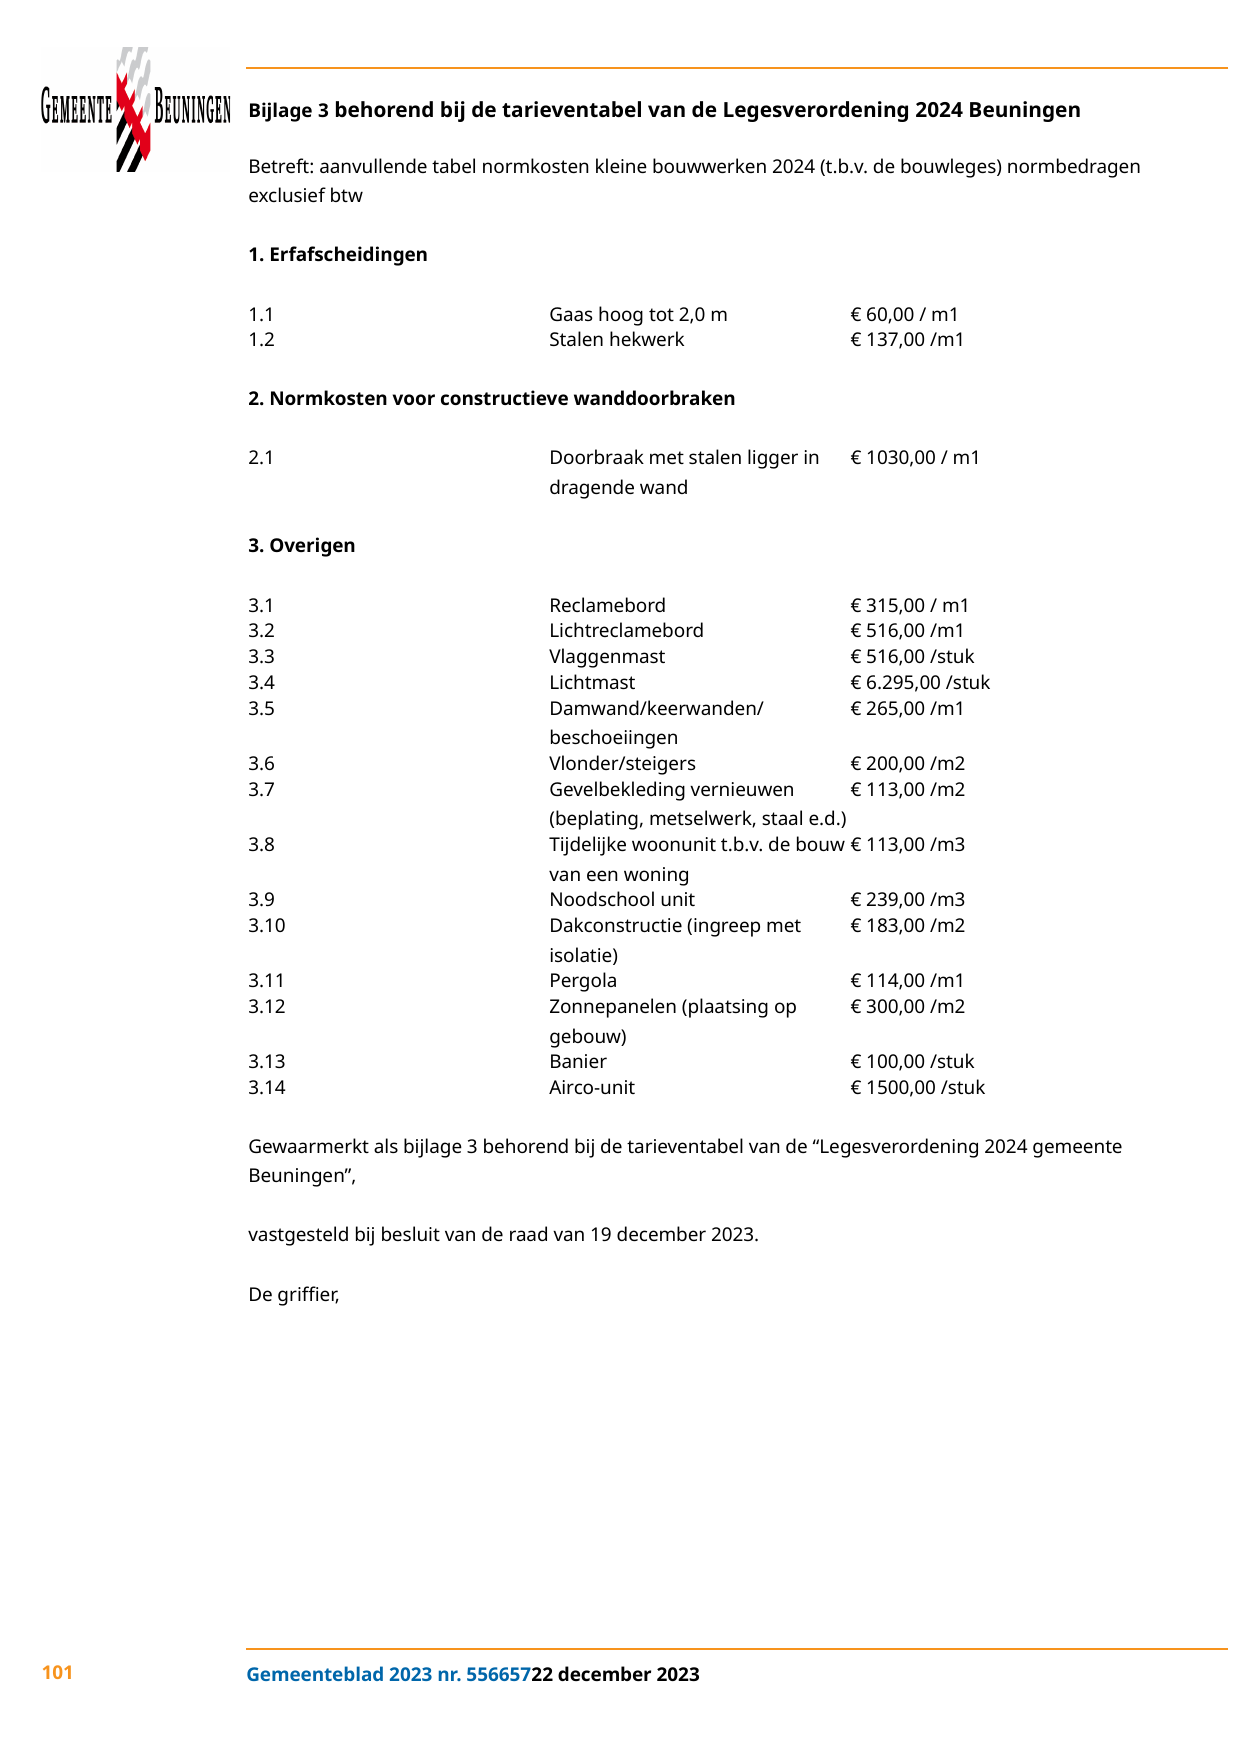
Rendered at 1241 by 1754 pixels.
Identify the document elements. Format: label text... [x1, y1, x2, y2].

table_cell € 100,00 /stuk [850, 1049, 1152, 1074]
table_cell € 113,00 /m3 [850, 831, 1152, 886]
text 3. Overigen [248, 533, 1152, 558]
table_cell Damwand/keerwanden/beschoeiingen [549, 695, 850, 750]
table_header Doorbraak met stalen ligger in dragende wand [549, 445, 850, 500]
text vastgesteld bij besluit van de raad van 19 december 2023. [248, 1222, 1152, 1247]
table_cell Airco-unit [549, 1074, 850, 1100]
table_cell Tijdelijke woonunit t.b.v. de bouw van een woning [549, 831, 850, 886]
table_cell 3.3 [248, 643, 549, 669]
table_cell Gevelbekleding vernieuwen (beplating, metselwerk, staal e.d.) [549, 776, 850, 831]
table_cell € 516,00 /m1 [850, 618, 1152, 643]
table_cell 3.14 [248, 1074, 549, 1100]
text Bijlage 3 behorend bij de tarieventabel van de Legesverordening 2024 Beuningen [248, 95, 1152, 123]
table_header 1.1 [248, 301, 549, 327]
table_cell € 516,00 /stuk [850, 643, 1152, 669]
table_cell € 114,00 /m1 [850, 968, 1152, 993]
table_cell € 239,00 /m3 [850, 886, 1152, 912]
table_cell 3.5 [248, 695, 549, 750]
table_cell 3.8 [248, 831, 549, 886]
table_header € 315,00 / m1 [850, 592, 1152, 618]
table_header Gaas hoog tot 2,0 m [549, 301, 850, 327]
table_cell Vlaggenmast [549, 643, 850, 669]
table_header 2.1 [248, 445, 549, 500]
table_cell Vlonder/steigers [549, 750, 850, 776]
table_cell € 300,00 /m2 [850, 993, 1152, 1048]
table_cell € 113,00 /m2 [850, 776, 1152, 831]
text 2. Normkosten voor constructieve wanddoorbraken [248, 385, 1152, 411]
table_cell 1.2 [248, 327, 549, 352]
table_cell € 200,00 /m2 [850, 750, 1152, 776]
table_header € 60,00 / m1 [850, 301, 1152, 327]
table_cell € 6.295,00 /stuk [850, 669, 1152, 695]
table_cell 3.7 [248, 776, 549, 831]
table_cell Zonnepanelen (plaatsing op gebouw) [549, 993, 850, 1048]
table_cell Stalen hekwerk [549, 327, 850, 352]
table_cell 3.9 [248, 886, 549, 912]
table_cell 3.6 [248, 750, 549, 776]
text De griffier, [248, 1281, 1152, 1306]
table_cell 3.12 [248, 993, 549, 1048]
table_cell 3.11 [248, 968, 549, 993]
table_cell Banier [549, 1049, 850, 1074]
table_cell 3.13 [248, 1049, 549, 1074]
table_cell Lichtreclamebord [549, 618, 850, 643]
table_cell € 137,00 /m1 [850, 327, 1152, 352]
table_cell € 183,00 /m2 [850, 912, 1152, 967]
table_header € 1030,00 / m1 [850, 445, 1152, 500]
text Betreft: aanvullende tabel normkosten kleine bouwwerken 2024 (t.b.v. de bouwleges) normbedragen exclusief btw [248, 153, 1152, 208]
table_cell Noodschool unit [549, 886, 850, 912]
table_cell Dakconstructie (ingreep met isolatie) [549, 912, 850, 967]
table_header Reclamebord [549, 592, 850, 618]
table_cell 3.10 [248, 912, 549, 967]
table_cell 3.4 [248, 669, 549, 695]
table_cell € 1500,00 /stuk [850, 1074, 1152, 1100]
table_header 3.1 [248, 592, 549, 618]
text 1. Erfafscheidingen [248, 242, 1152, 267]
picture [41, 47, 231, 172]
table_cell Pergola [549, 968, 850, 993]
table_cell 3.2 [248, 618, 549, 643]
text Gewaarmerkt als bijlage 3 behorend bij de tarieventabel van de “Legesverordening 2024 gemeente Beuningen”, [248, 1133, 1152, 1188]
table_cell € 265,00 /m1 [850, 695, 1152, 750]
table_cell Lichtmast [549, 669, 850, 695]
